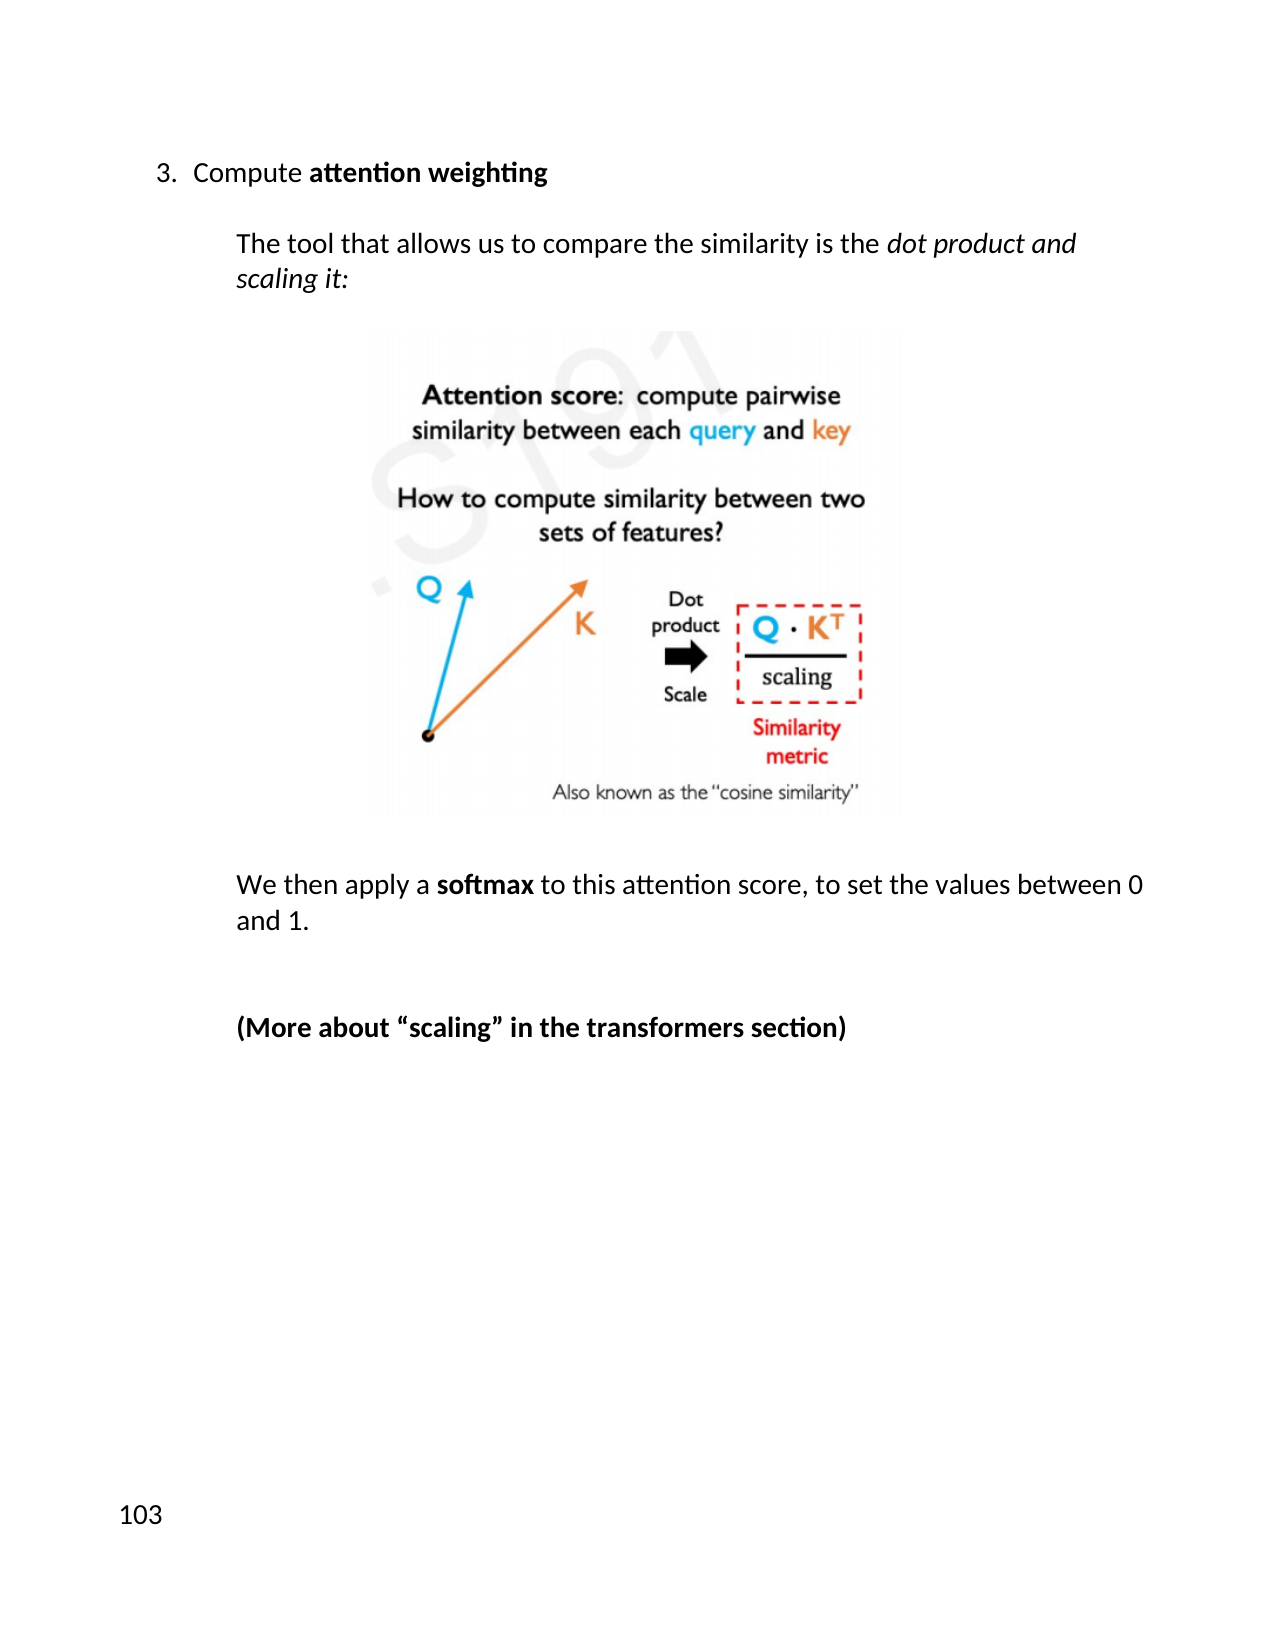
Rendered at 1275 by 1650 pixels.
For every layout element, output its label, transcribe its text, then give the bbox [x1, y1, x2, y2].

text The tool that allows us to compare the similarity is the dot product and scaling it: [236, 225, 1157, 296]
text We then apply a softmax to this attention score, to set the values between 0 and 1. [236, 866, 1157, 937]
text (More about “scaling” in the transformers section) [118, 1009, 1157, 1044]
list Compute attention weighting [156, 154, 1157, 189]
picture [368, 331, 907, 817]
